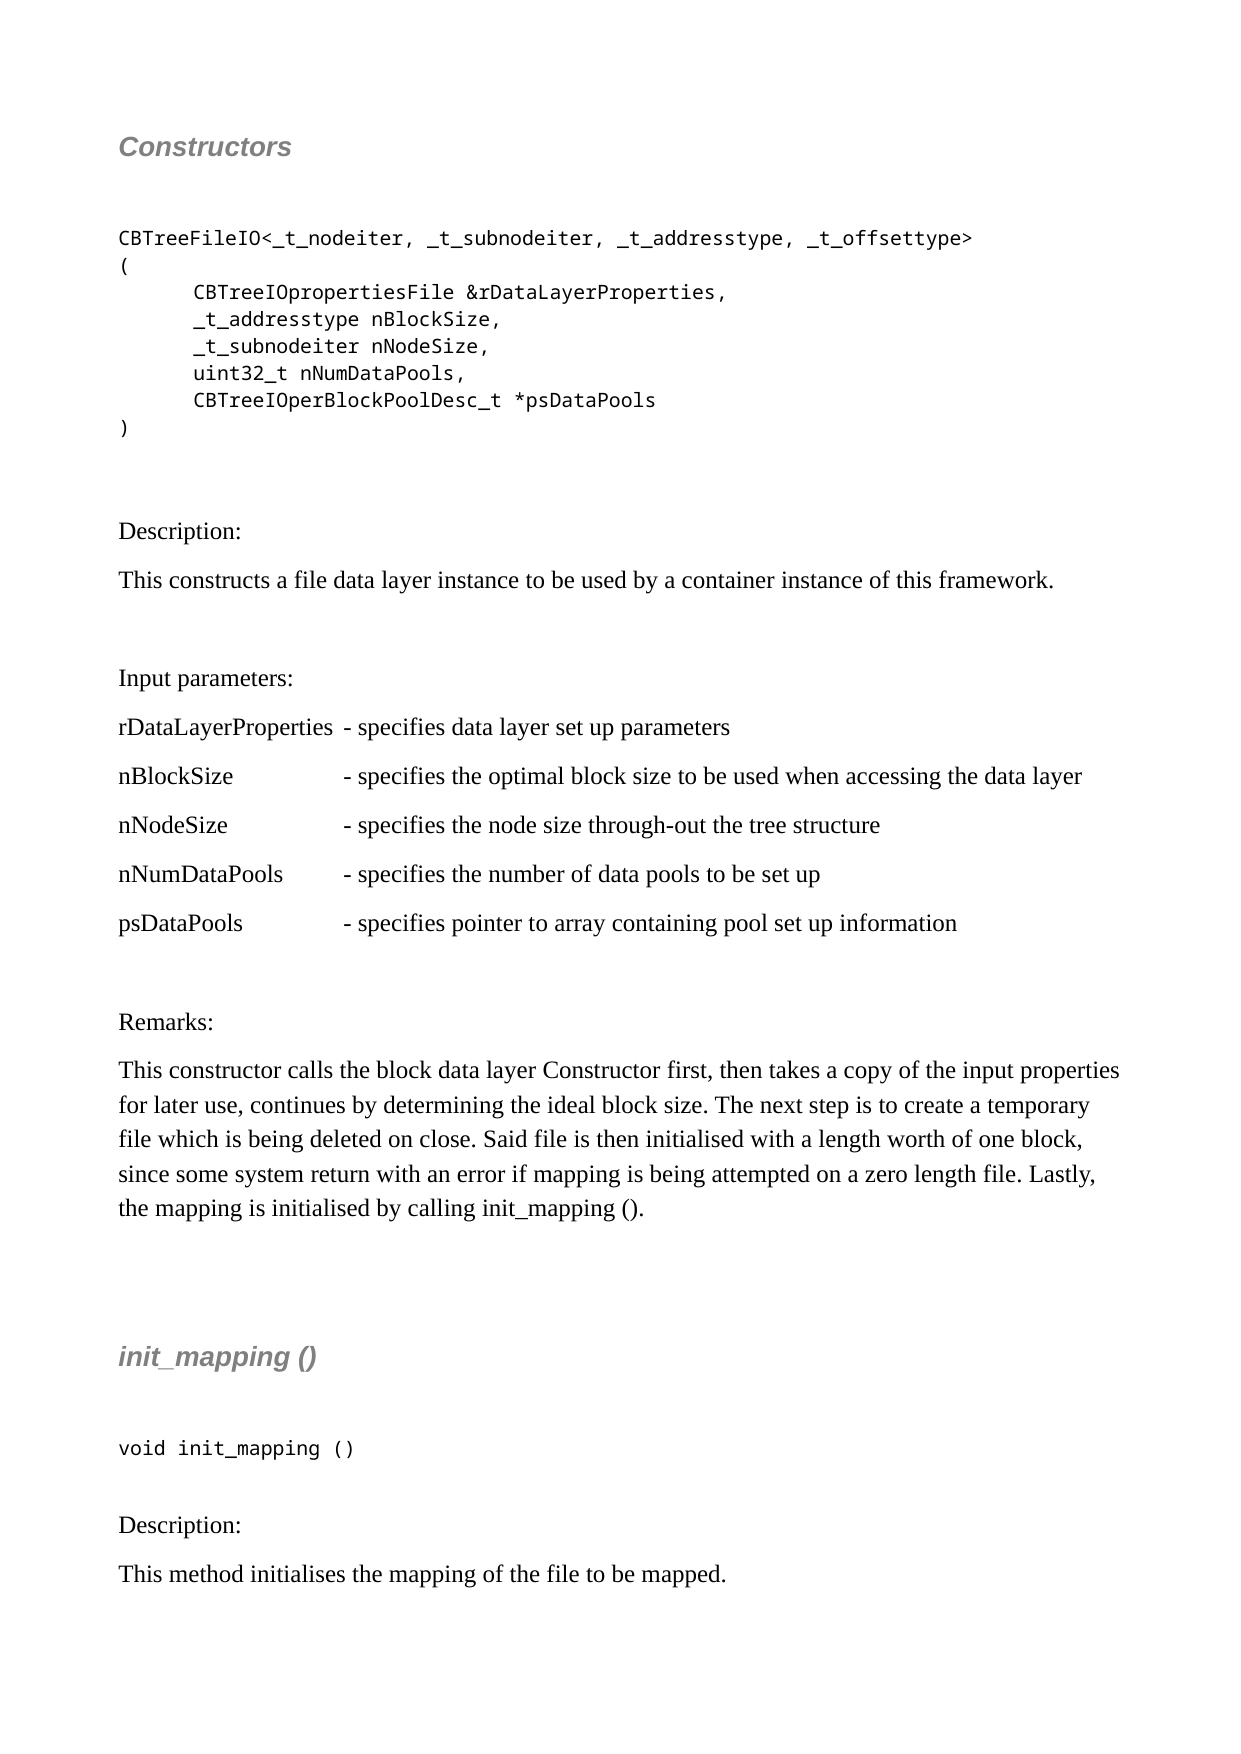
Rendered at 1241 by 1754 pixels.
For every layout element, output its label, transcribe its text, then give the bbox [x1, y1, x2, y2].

text nBlockSize - specifies the optimal block size to be used when accessing the data layer [118, 761, 1122, 790]
text nNodeSize - specifies the node size through-out the tree structure [118, 810, 1122, 839]
text This constructor calls the block data layer Constructor first, then takes a copy of the input properties for later use, continues by determining the ideal block size. The next step is to create a temporary file which is being deleted on close. Said file is then initialised with a length worth of one block, since some system return with an error if mapping is being attempted on a zero length file. Lastly, the mapping is initialised by calling init_mapping (). [118, 1056, 1122, 1222]
text _t_addresstype nBlockSize, [118, 305, 1122, 332]
text CBTreeIOpropertiesFile &rDataLayerProperties, [118, 278, 1122, 305]
text psDataPools - specifies pointer to array containing pool set up information [118, 908, 1122, 937]
text Remarks: [118, 1007, 1122, 1035]
text nNumDataPools - specifies the number of data pools to be set up [118, 859, 1122, 888]
text Input parameters: [118, 663, 1122, 692]
text This constructs a file data layer instance to be used by a container instance of this framework. [118, 565, 1122, 594]
subtitle Constructors [118, 131, 1122, 162]
text ( [118, 251, 1122, 278]
text Description: [118, 1510, 1122, 1539]
text CBTreeIOperBlockPoolDesc_t *psDataPools [118, 386, 1122, 413]
text uint32_t nNumDataPools, [118, 359, 1122, 386]
text ) [118, 413, 1122, 440]
text This method initialises the mapping of the file to be mapped. [118, 1559, 1122, 1588]
text Description: [118, 516, 1122, 545]
text CBTreeFileIO<_t_nodeiter, _t_subnodeiter, _t_addresstype, _t_offsettype> [118, 224, 1122, 251]
text rDataLayerProperties - specifies data layer set up parameters [118, 712, 1122, 741]
subtitle init_mapping () [118, 1341, 1122, 1373]
text _t_subnodeiter nNodeSize, [118, 332, 1122, 359]
text void init_mapping () [118, 1434, 1122, 1461]
